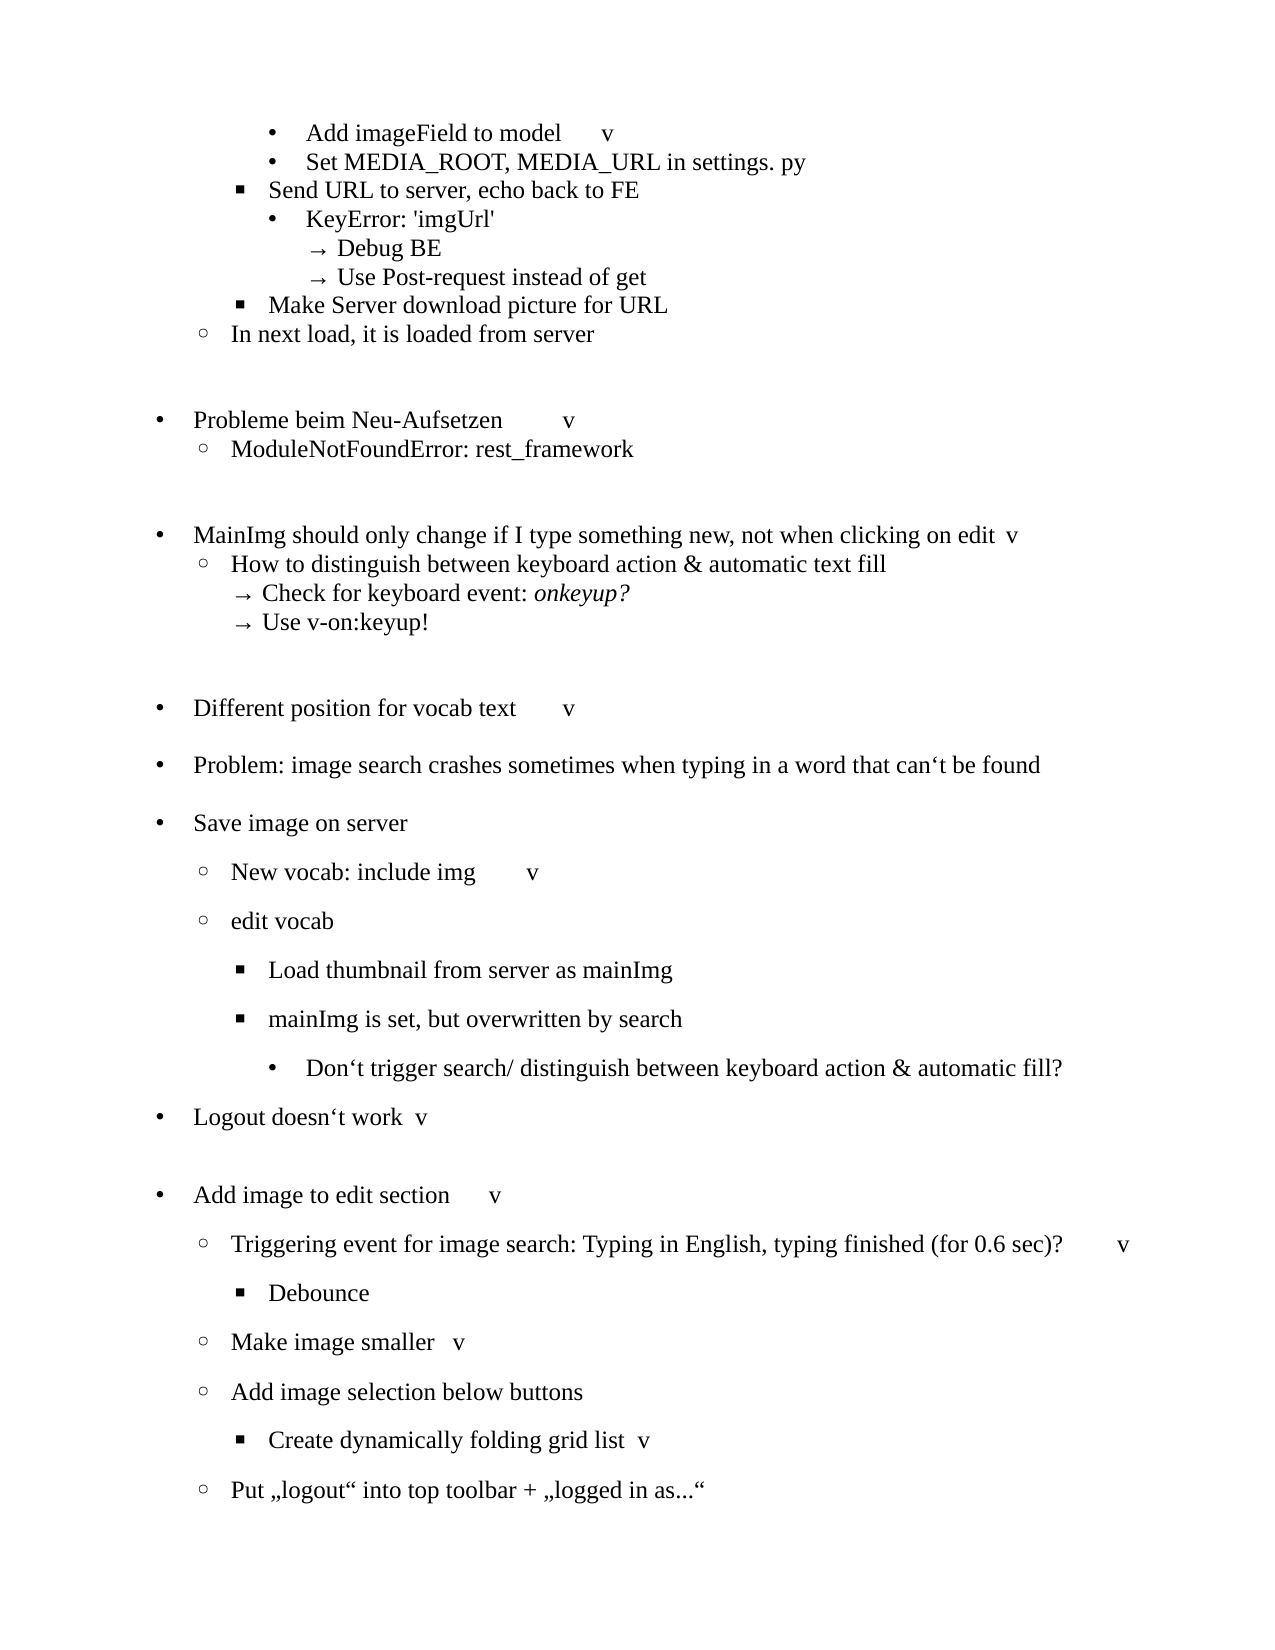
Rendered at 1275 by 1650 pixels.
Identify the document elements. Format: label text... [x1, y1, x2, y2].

list Logout doesn‘t work v [156, 1102, 1157, 1131]
list Triggering event for image search: Typing in English, typing finished (for 0.6 sec)? v [193, 1229, 1157, 1258]
list Put „logout“ into top toolbar + „logged in as...“ [193, 1475, 1157, 1503]
list Add image selection below buttons [193, 1377, 1157, 1405]
list Problem: image search crashes sometimes when typing in a word that can‘t be found [156, 751, 1157, 779]
list Make image smaller v [193, 1327, 1157, 1356]
list Send URL to server, echo back to FE [231, 176, 1157, 204]
list Load thumbnail from server as mainImg [231, 955, 1157, 984]
list Don‘t trigger search/ distinguish between keyboard action & automatic fill? [268, 1053, 1157, 1082]
list Save image on server [156, 808, 1157, 837]
list Different position for vocab text v [156, 693, 1157, 722]
list Set MEDIA_ROOT, MEDIA_URL in settings. py [268, 147, 1157, 176]
list mainImg is set, but overwritten by search [231, 1004, 1157, 1033]
list KeyError: 'imgUrl' → Debug BE → Use Post-request instead of get [268, 204, 1157, 291]
list Add image to edit section v [156, 1180, 1157, 1209]
list Add imageField to model v [268, 118, 1157, 147]
list ModuleNotFoundError: rest_framework [193, 434, 1157, 463]
list Debounce [231, 1278, 1157, 1307]
list MainImg should only change if I type something new, not when clicking on edit v [156, 521, 1157, 549]
list How to distinguish between keyboard action & automatic text fill → Check for keyboard event: onkeyup? → Use v-on:keyup! [193, 549, 1157, 636]
list Create dynamically folding grid list v [231, 1426, 1157, 1454]
list In next load, it is loaded from server [193, 319, 1157, 348]
list New vocab: include img v [193, 857, 1157, 886]
list edit vocab [193, 906, 1157, 935]
list Probleme beim Neu-Aufsetzen v [156, 406, 1157, 434]
list Make Server download picture for URL [231, 291, 1157, 319]
